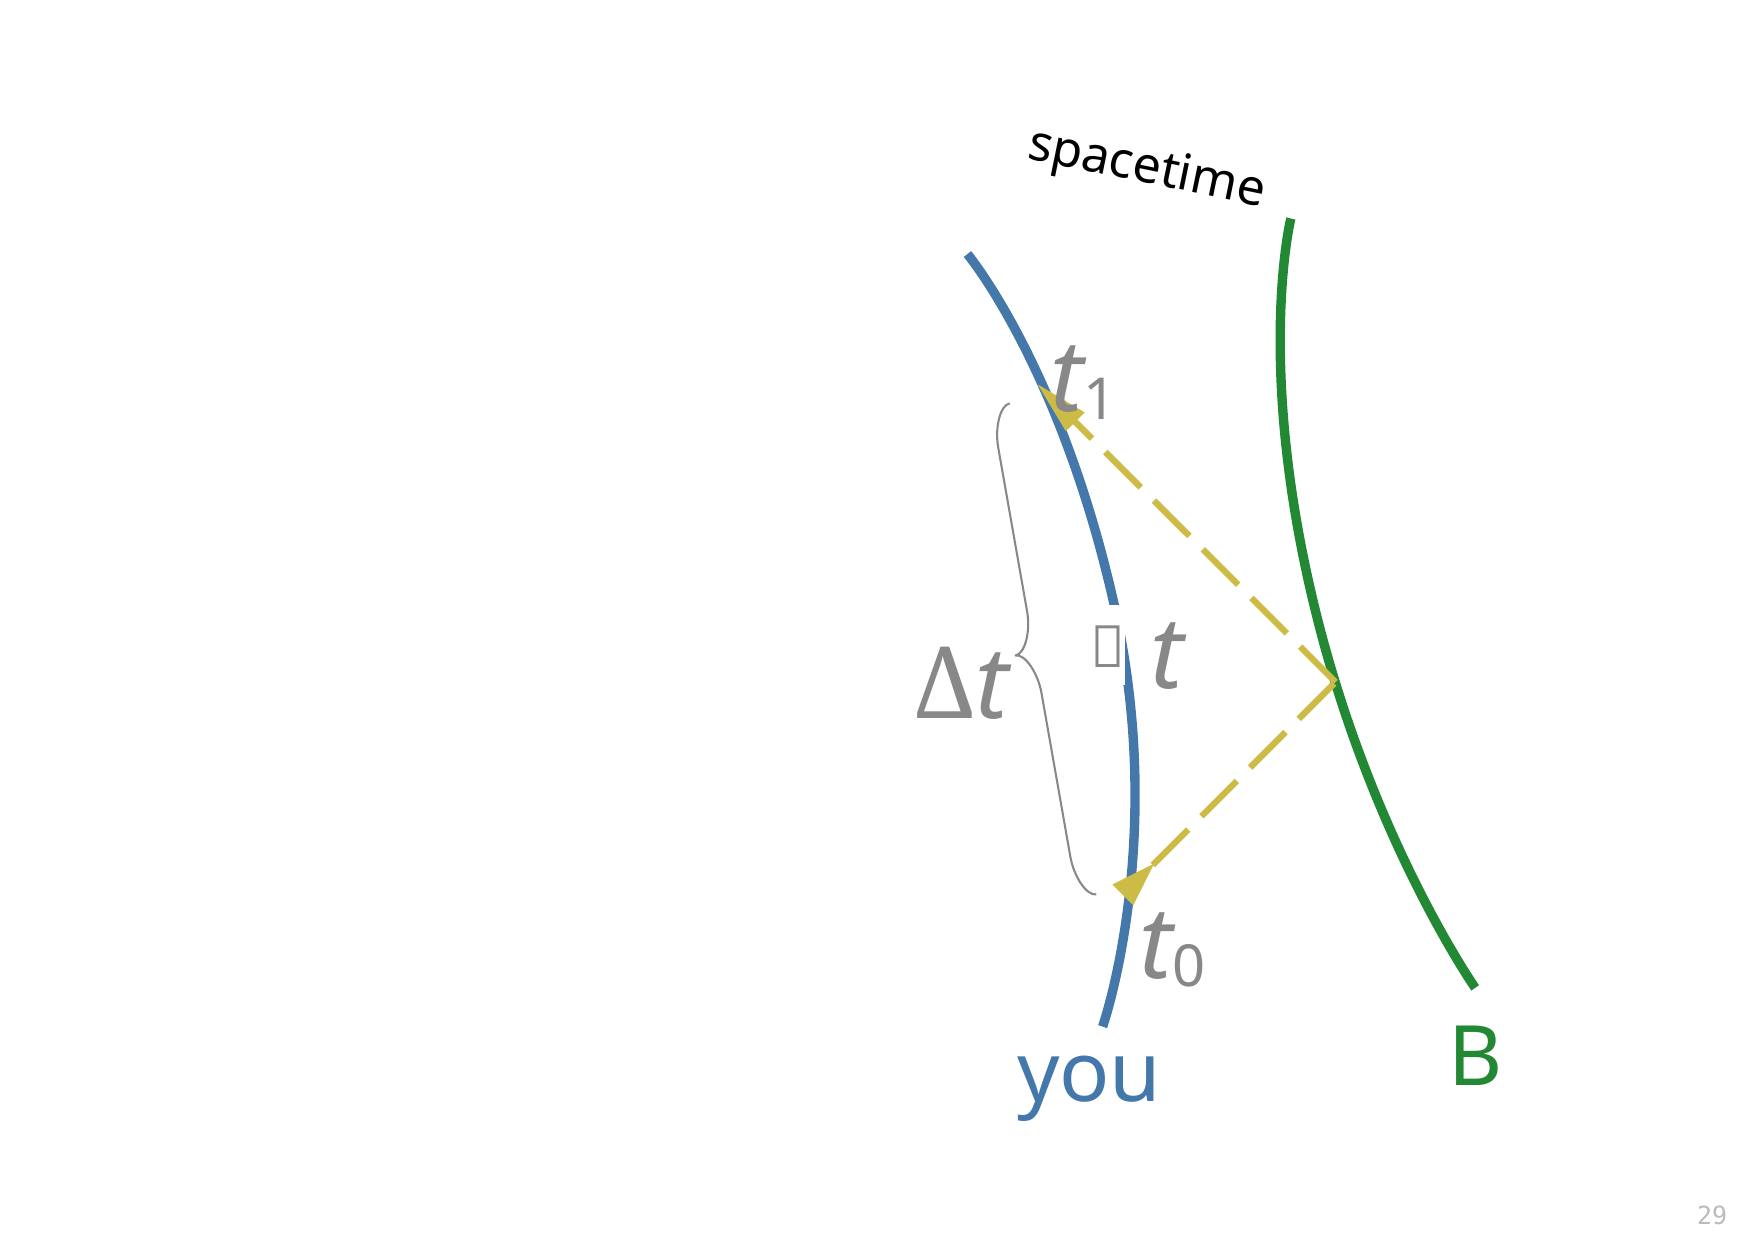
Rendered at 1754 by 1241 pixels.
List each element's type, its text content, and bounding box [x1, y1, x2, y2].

text_box t1 [1035, 297, 1128, 412]
text_box B [1433, 989, 1514, 1088]
text_box spacetime [1010, 95, 1270, 210]
text_box t [1136, 574, 1200, 690]
text_box t0 [1124, 863, 1217, 979]
text_box you [1002, 1005, 1175, 1104]
text_box Δt [899, 604, 1026, 720]
text_box  [1075, 597, 1136, 671]
